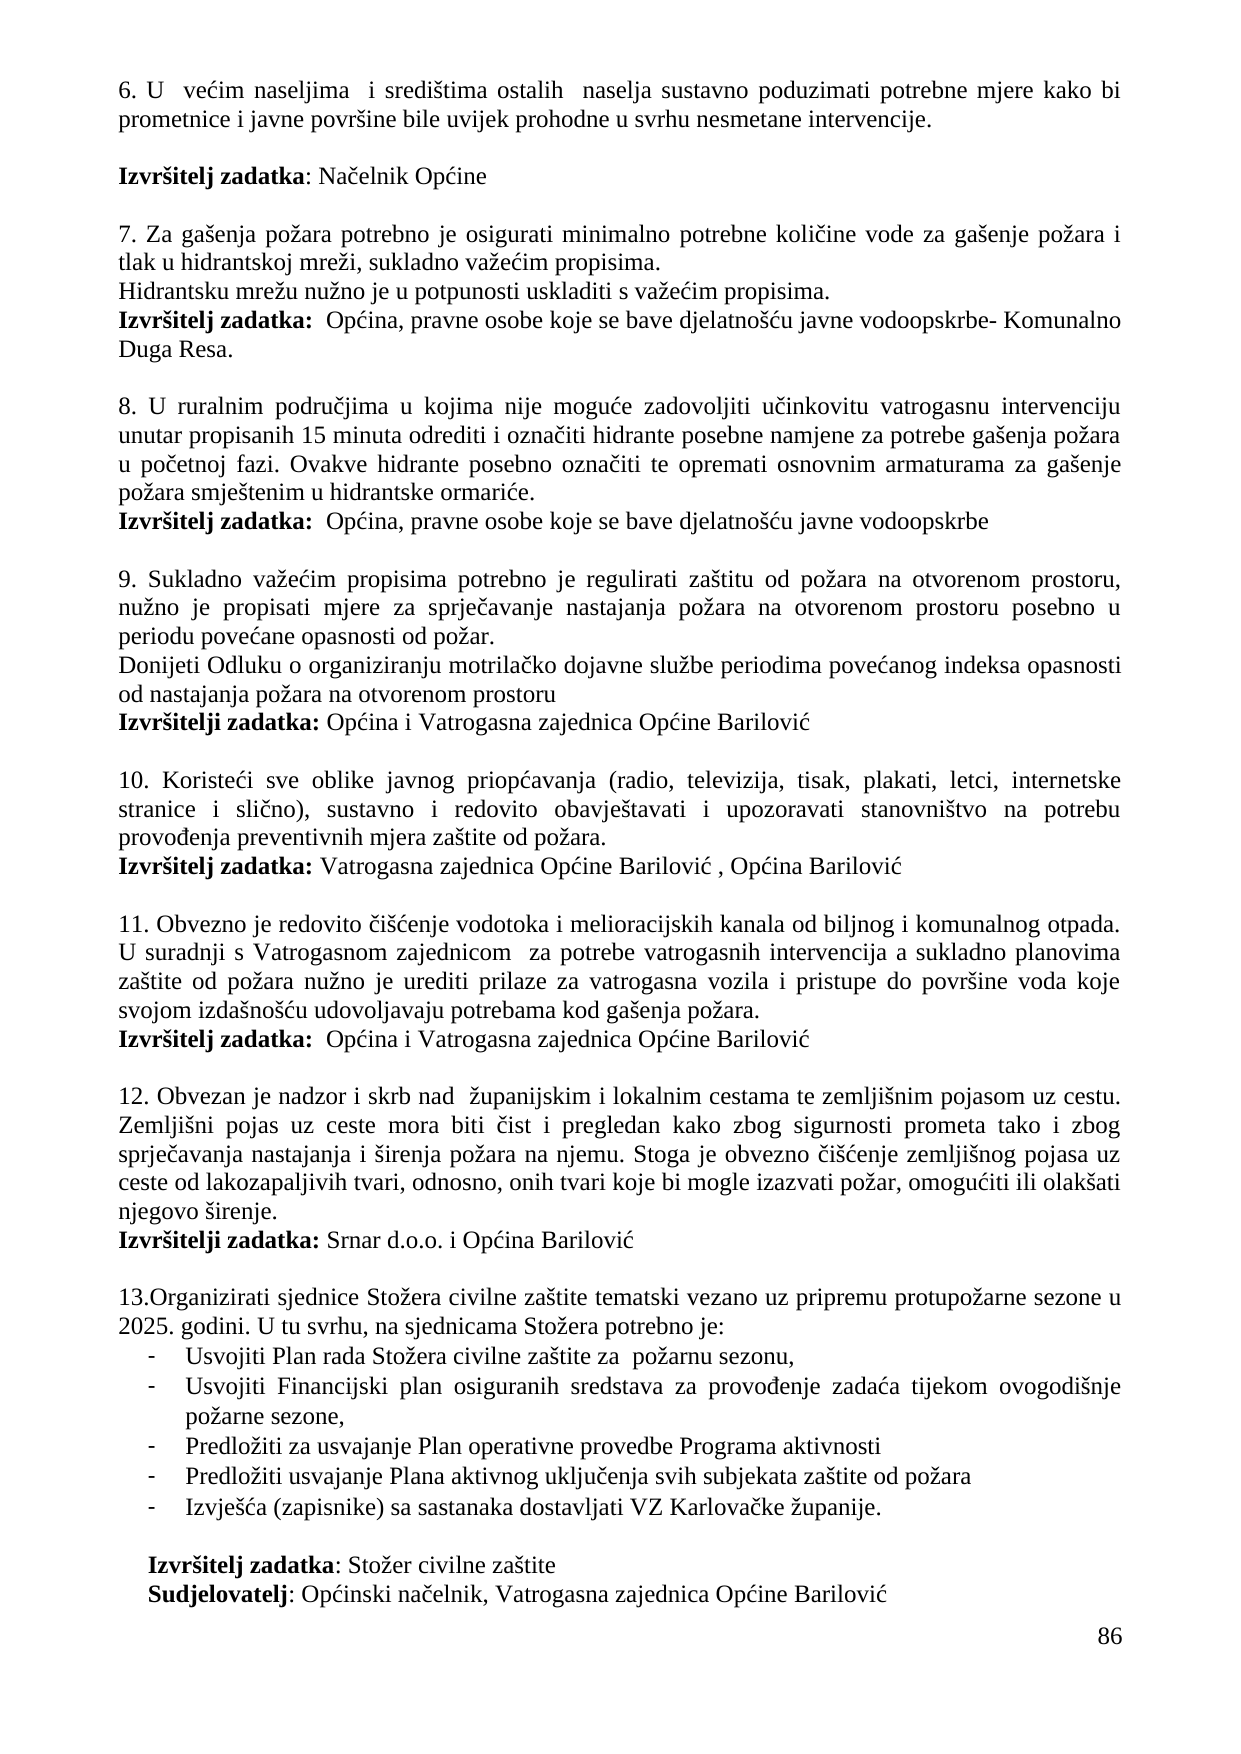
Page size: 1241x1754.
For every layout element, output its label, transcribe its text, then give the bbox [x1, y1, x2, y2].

text Izvršitelj zadatka: Općina, pravne osobe koje se bave djelatnošću javne vodoopskrbe [118, 506, 1122, 535]
list Usvojiti Financijski plan osiguranih sredstava za provođenje zadaća tijekom ovogodišnje požarne sezone, [148, 1371, 1122, 1430]
text 7. Za gašenja požara potrebno je osigurati minimalno potrebne količine vode za gašenje požara i tlak u hidrantskoj mreži, sukladno važećim propisima. [118, 219, 1122, 276]
text 13.Organizirati sjednice Stožera civilne zaštite tematski vezano uz pripremu protupožarne sezone u 2025. godini. U tu svrhu, na sjednicama Stožera potrebno je: [118, 1282, 1122, 1340]
list Izvješća (zapisnike) sa sastanaka dostavljati VZ Karlovačke županije. [148, 1491, 1122, 1521]
text Izvršitelj zadatka: Općina, pravne osobe koje se bave djelatnošću javne vodoopskrbe- Komunalno Duga Resa. [118, 305, 1122, 362]
text Donijeti Odluku o organiziranju motrilačko dojavne službe periodima povećanog indeksa opasnosti od nastajanja požara na otvorenom prostoru [118, 650, 1122, 707]
text Izvršitelj zadatka: Načelnik Općine [118, 161, 1122, 190]
list Usvojiti Plan rada Stožera civilne zaštite za požarnu sezonu, [148, 1340, 1122, 1371]
list Predložiti usvajanje Plana aktivnog uključenja svih subjekata zaštite od požara [148, 1460, 1122, 1491]
text 12. Obvezan je nadzor i skrb nad županijskim i lokalnim cestama te zemljišnim pojasom uz cestu. Zemljišni pojas uz ceste mora biti čist i pregledan kako zbog sigurnosti prometa tako i zbog sprječavanja nastajanja i širenja požara na njemu. Stoga je obvezno čišćenje zemljišnog pojasa uz ceste od lakozapaljivih tvari, odnosno, onih tvari koje bi mogle izazvati požar, omogućiti ili olakšati njegovo širenje. [118, 1081, 1122, 1225]
text 6. U većim naseljima i središtima ostalih naselja sustavno poduzimati potrebne mjere kako bi prometnice i javne površine bile uvijek prohodne u svrhu nesmetane intervencije. [118, 75, 1122, 132]
text 10. Koristeći sve oblike javnog priopćavanja (radio, televizija, tisak, plakati, letci, internetske stranice i slično), sustavno i redovito obavještavati i upozoravati stanovništvo na potrebu provođenja preventivnih mjera zaštite od požara. [118, 765, 1122, 851]
text 8. U ruralnim područjima u kojima nije moguće zadovoljiti učinkovitu vatrogasnu intervenciju unutar propisanih 15 minuta odrediti i označiti hidrante posebne namjene za potrebe gašenja požara u početnoj fazi. Ovakve hidrante posebno označiti te opremati osnovnim armaturama za gašenje požara smještenim u hidrantske ormariće. [118, 391, 1122, 506]
text Sudjelovatelj: Općinski načelnik, Vatrogasna zajednica Općine Barilović [148, 1579, 1122, 1608]
text Izvršitelj zadatka: Općina i Vatrogasna zajednica Općine Barilović [118, 1024, 1122, 1052]
list Predložiti za usvajanje Plan operativne provedbe Programa aktivnosti [148, 1430, 1122, 1460]
text 11. Obvezno je redovito čišćenje vodotoka i melioracijskih kanala od biljnog i komunalnog otpada. U suradnji s Vatrogasnom zajednicom za potrebe vatrogasnih intervencija a sukladno planovima zaštite od požara nužno je urediti prilaze za vatrogasna vozila i pristupe do površine voda koje svojom izdašnošću udovoljavaju potrebama kod gašenja požara. [118, 909, 1122, 1024]
text Izvršitelj zadatka: Stožer civilne zaštite [148, 1550, 1122, 1579]
text 9. Sukladno važećim propisima potrebno je regulirati zaštitu od požara na otvorenom prostoru, nužno je propisati mjere za sprječavanje nastajanja požara na otvorenom prostoru posebno u periodu povećane opasnosti od požar. [118, 564, 1122, 650]
text Izvršitelj zadatka: Vatrogasna zajednica Općine Barilović , Općina Barilović [118, 851, 1122, 880]
text Hidrantsku mrežu nužno je u potpunosti uskladiti s važećim propisima. [118, 276, 1122, 305]
text Izvršitelji zadatka: Srnar d.o.o. i Općina Barilović [118, 1225, 1122, 1254]
text Izvršitelji zadatka: Općina i Vatrogasna zajednica Općine Barilović [118, 707, 1122, 736]
